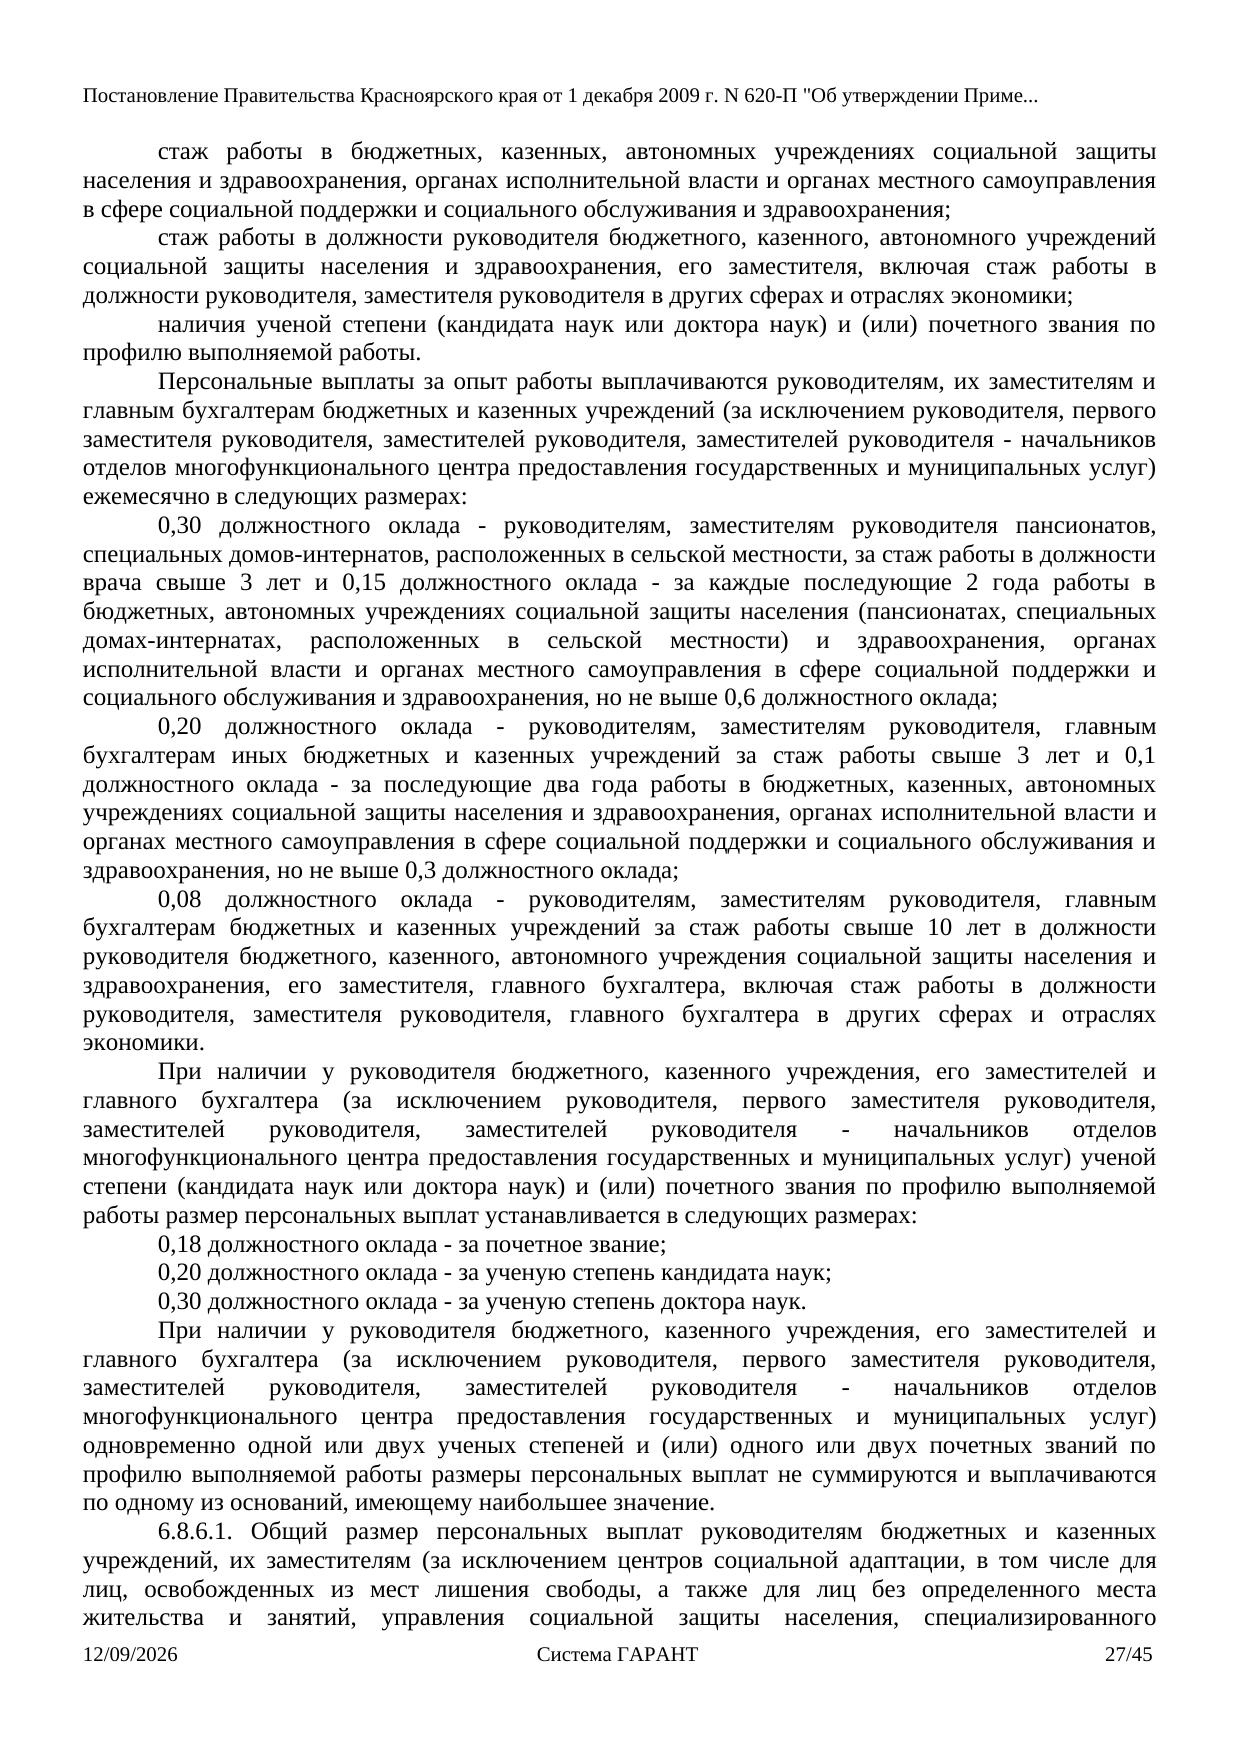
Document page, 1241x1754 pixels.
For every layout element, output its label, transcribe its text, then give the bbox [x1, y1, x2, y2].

text При наличии у руководителя бюджетного, казенного учреждения, его заместителей и главного бухгалтера (за исключением руководителя, первого заместителя руководителя, заместителей руководителя, заместителей руководителя - начальников отделов многофункционального центра предоставления государственных и муниципальных услуг) одновременно одной или двух ученых степеней и (или) одного или двух почетных званий по профилю выполняемой работы размеры персональных выплат не суммируются и выплачиваются по одному из оснований, имеющему наибольшее значение. [83, 1315, 1157, 1516]
text 0,20 должностного оклада - руководителям, заместителям руководителя, главным бухгалтерам иных бюджетных и казенных учреждений за стаж работы свыше 3 лет и 0,1 должностного оклада - за последующие два года работы в бюджетных, казенных, автономных учреждениях социальной защиты населения и здравоохранения, органах исполнительной власти и органах местного самоуправления в сфере социальной поддержки и социального обслуживания и здравоохранения, но не выше 0,3 должностного оклада; [83, 711, 1157, 884]
text 0,30 должностного оклада - за ученую степень доктора наук. [83, 1286, 1157, 1315]
text 0,20 должностного оклада - за ученую степень кандидата наук; [83, 1257, 1157, 1286]
text 0,08 должностного оклада - руководителям, заместителям руководителя, главным бухгалтерам бюджетных и казенных учреждений за стаж работы свыше 10 лет в должности руководителя бюджетного, казенного, автономного учреждения социальной защиты населения и здравоохранения, его заместителя, главного бухгалтера, включая стаж работы в должности руководителя, заместителя руководителя, главного бухгалтера в других сферах и отраслях экономики. [83, 884, 1157, 1056]
text стаж работы в должности руководителя бюджетного, казенного, автономного учреждений социальной защиты населения и здравоохранения, его заместителя, включая стаж работы в должности руководителя, заместителя руководителя в других сферах и отраслях экономики; [83, 222, 1157, 309]
text 6.8.6.1. Общий размер персональных выплат руководителям бюджетных и казенных учреждений, их заместителям (за исключением центров социальной адаптации, в том числе для лиц, освобожденных из мест лишения свободы, а также для лиц без определенного места жительства и занятий, управления социальной защиты населения, специализированного [83, 1516, 1157, 1631]
text 0,18 должностного оклада - за почетное звание; [83, 1229, 1157, 1257]
text Персональные выплаты за опыт работы выплачиваются руководителям, их заместителям и главным бухгалтерам бюджетных и казенных учреждений (за исключением руководителя, первого заместителя руководителя, заместителей руководителя, заместителей руководителя - начальников отделов многофункционального центра предоставления государственных и муниципальных услуг) ежемесячно в следующих размерах: [83, 366, 1157, 510]
text стаж работы в бюджетных, казенных, автономных учреждениях социальной защиты населения и здравоохранения, органах исполнительной власти и органах местного самоуправления в сфере социальной поддержки и социального обслуживания и здравоохранения; [83, 136, 1157, 222]
text наличия ученой степени (кандидата наук или доктора наук) и (или) почетного звания по профилю выполняемой работы. [83, 309, 1157, 366]
text При наличии у руководителя бюджетного, казенного учреждения, его заместителей и главного бухгалтера (за исключением руководителя, первого заместителя руководителя, заместителей руководителя, заместителей руководителя - начальников отделов многофункционального центра предоставления государственных и муниципальных услуг) ученой степени (кандидата наук или доктора наук) и (или) почетного звания по профилю выполняемой работы размер персональных выплат устанавливается в следующих размерах: [83, 1056, 1157, 1229]
text 0,30 должностного оклада - руководителям, заместителям руководителя пансионатов, специальных домов-интернатов, расположенных в сельской местности, за стаж работы в должности врача свыше 3 лет и 0,15 должностного оклада - за каждые последующие 2 года работы в бюджетных, автономных учреждениях социальной защиты населения (пансионатах, специальных домах-интернатах, расположенных в сельской местности) и здравоохранения, органах исполнительной власти и органах местного самоуправления в сфере социальной поддержки и социального обслуживания и здравоохранения, но не выше 0,6 должностного оклада; [83, 510, 1157, 711]
